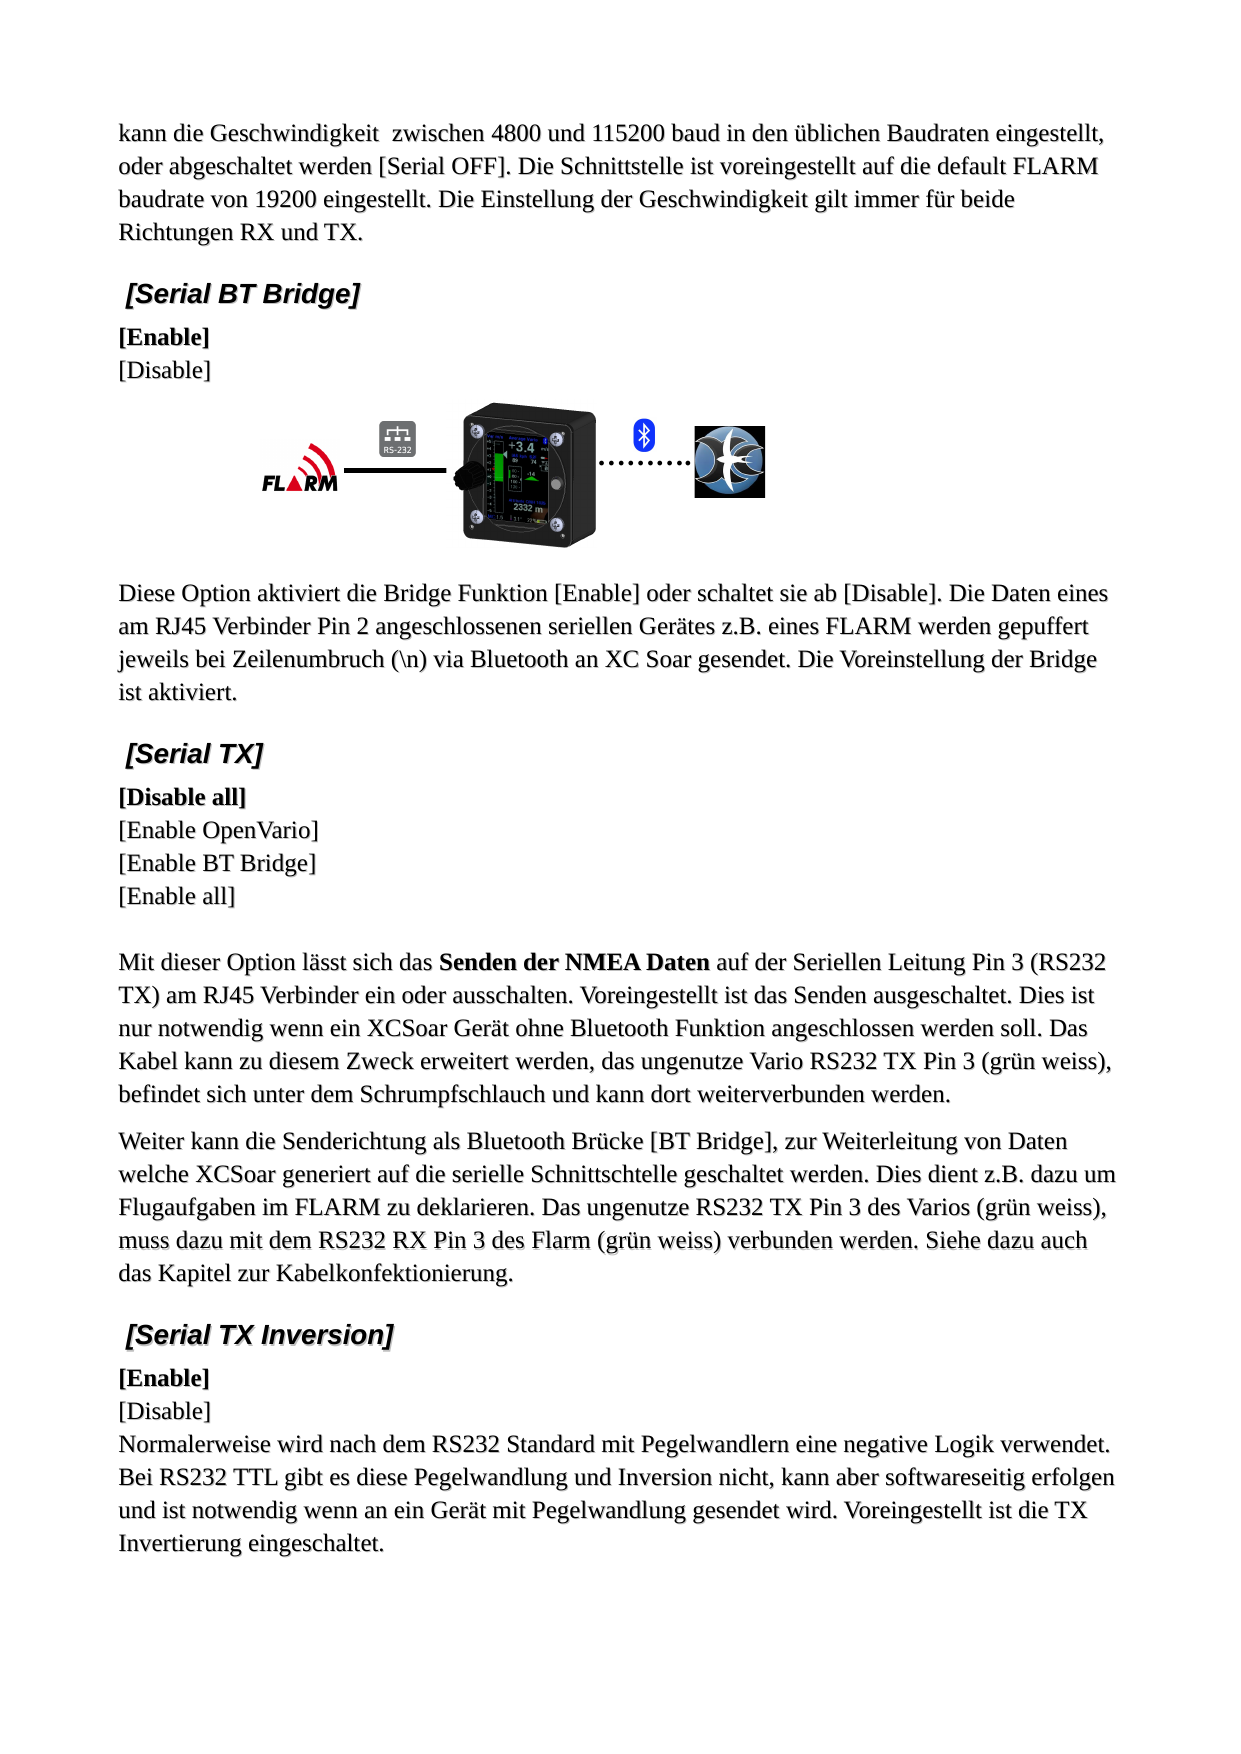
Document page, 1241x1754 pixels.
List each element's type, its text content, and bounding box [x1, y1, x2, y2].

text [Enable] [118, 1363, 1122, 1392]
text Mit dieser Option lässt sich das Senden der NMEA Daten auf der Seriellen Leitung Pin 3 (RS232 TX) am RJ45 Verbinder ein oder ausschalten. Voreingestellt ist das Senden ausgeschaltet. Dies ist nur notwendig wenn ein XCSoar Gerät ohne Bluetooth Funktion angeschlossen werden soll. Das Kabel kann zu diesem Zweck erweitert werden, das ungenutze Vario RS232 TX Pin 3 (grün weiss), befindet sich unter dem Schrumpfschlauch und kann dort weiterverbunden werden. [118, 947, 1122, 1108]
picture [259, 439, 340, 494]
text [Disable] [118, 355, 1122, 383]
subtitle [Serial BT Bridge] [118, 277, 1122, 309]
subtitle [Serial TX Inversion] [118, 1319, 1122, 1351]
text [Enable all] [118, 881, 1122, 909]
text [Disable] [118, 1396, 1122, 1425]
text kann die Geschwindigkeit zwischen 4800 und 115200 baud in den üblichen Baudraten eingestellt, oder abgeschaltet werden [Serial OFF]. Die Schnittstelle ist voreingestellt auf die default FLARM baudrate von 19200 eingestellt. Die Einstellung der Geschwindigkeit gilt immer für beide Richtungen RX und TX. [118, 118, 1122, 246]
picture [632, 417, 658, 452]
text Diese Option aktiviert die Bridge Funktion [Enable] oder schaltet sie ab [Disable]. Die Daten eines am RJ45 Verbinder Pin 2 angeschlossenen seriellen Gerätes z.B. eines FLARM werden gepuffert jeweils bei Zeilenumbruch (\n) via Bluetooth an XC Soar gesendet. Die Voreinstellung der Bridge ist aktiviert. [118, 578, 1122, 706]
picture [694, 426, 766, 498]
text Weiter kann die Senderichtung als Bluetooth Brücke [BT Bridge], zur Weiterleitung von Daten welche XCSoar generiert auf die serielle Schnittschtelle geschaltet werden. Dies dient z.B. dazu um Flugaufgaben im FLARM zu deklarieren. Das ungenutze RS232 TX Pin 3 des Varios (grün weiss), muss dazu mit dem RS232 RX Pin 3 des Flarm (grün weiss) verbunden werden. Siehe dazu auch das Kapitel zur Kabelkonfektionierung. [118, 1126, 1122, 1287]
text [Enable BT Bridge] [118, 848, 1122, 876]
text [Enable] [118, 322, 1122, 350]
text [Enable OpenVario] [118, 815, 1122, 843]
text [Disable all] [118, 782, 1122, 810]
picture [446, 399, 506, 548]
text Normalerweise wird nach dem RS232 Standard mit Pegelwandlern eine negative Logik verwendet. Bei RS232 TTL gibt es diese Pegelwandlung und Inversion nicht, kann aber softwareseitig erfolgen und ist notwendig wenn an ein Gerät mit Pegelwandlung gesendet wird. Voreingestellt ist die TX Invertierung eingeschaltet. [118, 1429, 1122, 1557]
picture [378, 421, 417, 457]
subtitle [Serial TX] [118, 737, 1122, 769]
